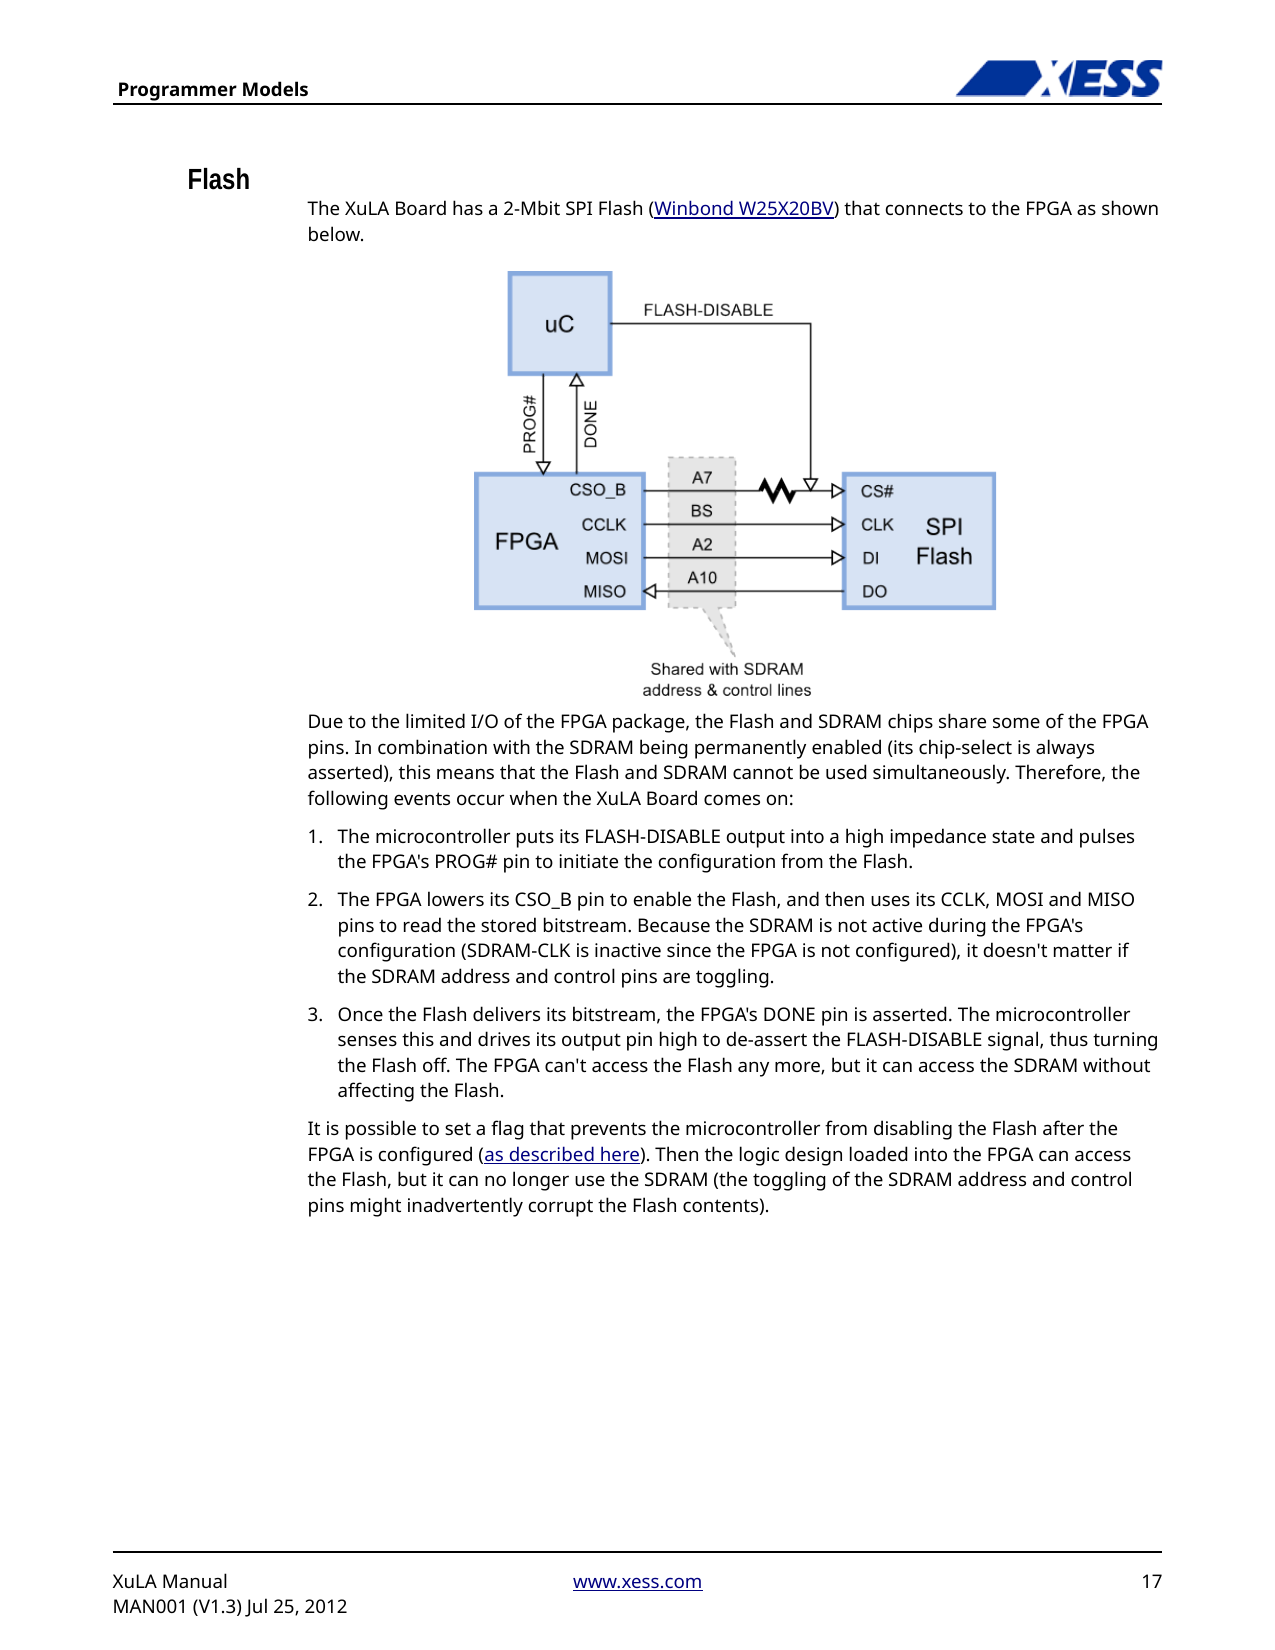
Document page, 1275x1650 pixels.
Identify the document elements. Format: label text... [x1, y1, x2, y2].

text The XuLA Board has a 2-Mbit SPI Flash (Winbond W25X20BV) that connects to the FPGA as shown below. [307, 195, 1162, 246]
list The microcontroller puts its FLASH-DISABLE output into a high impedance state and pulses the FPGA's PROG# pin to initiate the configuration from the Flash. [307, 823, 1162, 874]
subtitle Flash [187, 162, 1162, 195]
text It is possible to set a flag that prevents the microcontroller from disabling the Flash after the FPGA is configured (as described here). Then the logic design loaded into the FPGA can access the Flash, but it can no longer use the SDRAM (the toggling of the SDRAM address and control pins might inadvertently corrupt the Flash contents). [307, 1116, 1162, 1218]
list Once the Flash delivers its bitstream, the FPGA's DONE pin is asserted. The microcontroller senses this and drives its output pin high to de-assert the FLASH-DISABLE signal, thus turning the Flash off. The FPGA can't access the Flash any more, but it can access the SDRAM without affecting the Flash. [307, 1001, 1162, 1103]
picture [474, 271, 997, 696]
list The FPGA lowers its CSO_B pin to enable the Flash, and then uses its CCLK, MOSI and MISO pins to read the stored bitstream. Because the SDRAM is not active during the FPGA's configuration (SDRAM-CLK is inactive since the FPGA is not configured), it doesn't matter if the SDRAM address and control pins are toggling. [307, 887, 1162, 989]
text Due to the limited I/O of the FPGA package, the Flash and SDRAM chips share some of the FPGA pins. In combination with the SDRAM being permanently enabled (its chip-select is always asserted), this means that the Flash and SDRAM cannot be used simultaneously. Therefore, the following events occur when the XuLA Board comes on: [307, 708, 1162, 811]
picture [955, 60, 1163, 97]
